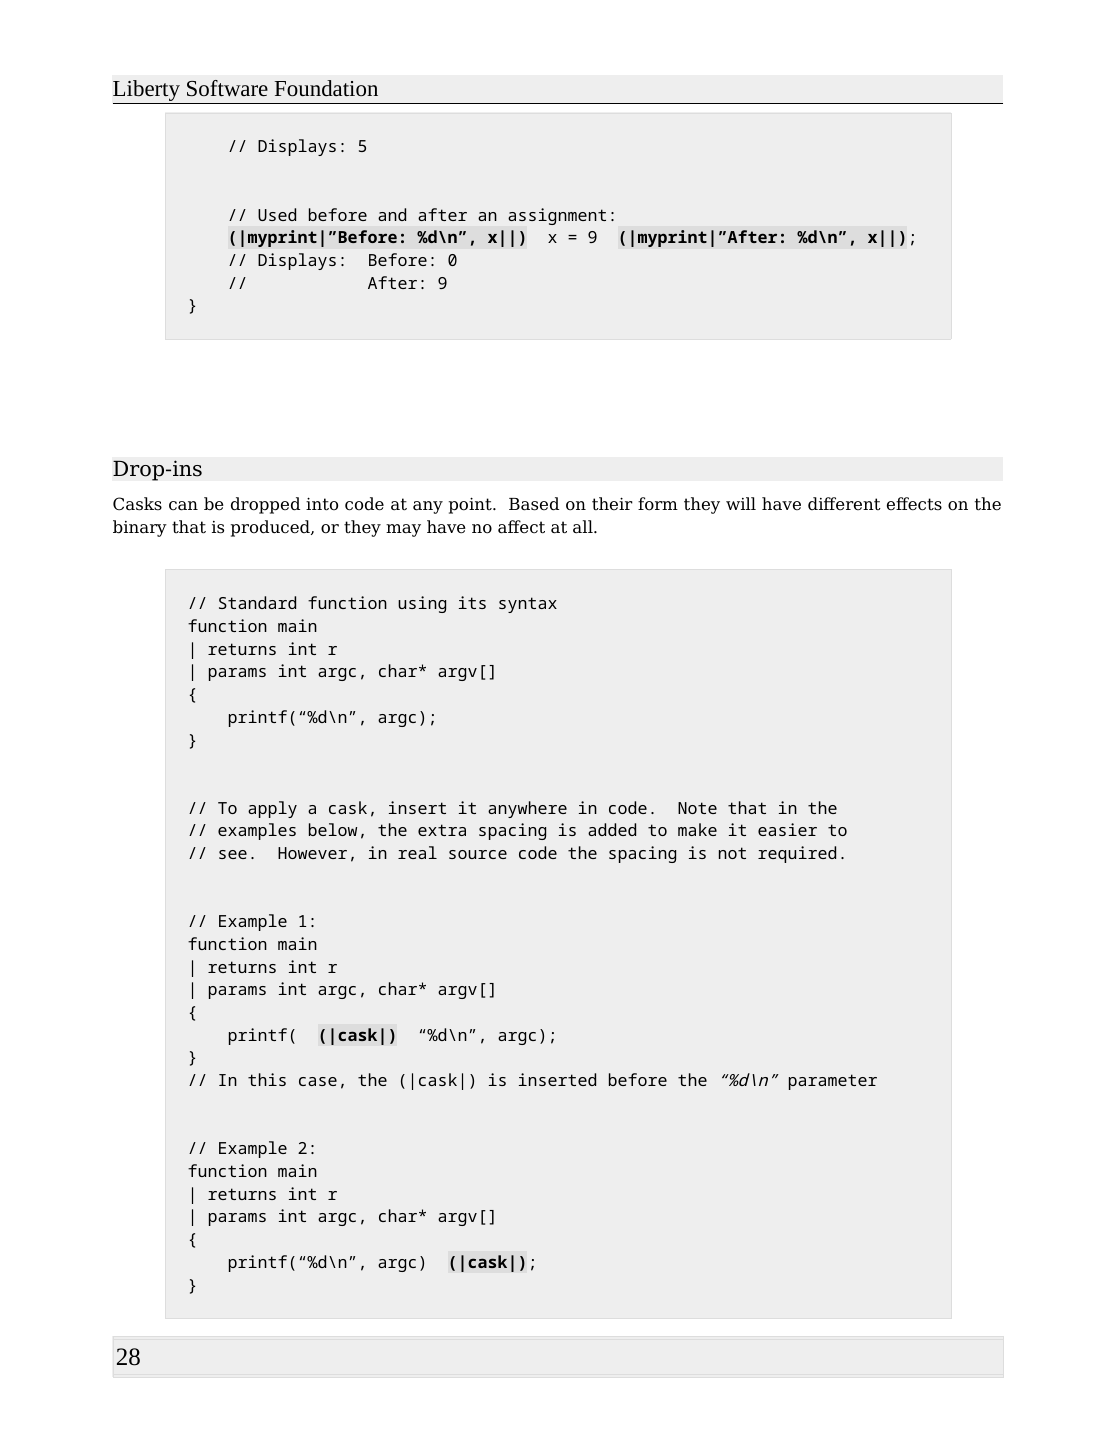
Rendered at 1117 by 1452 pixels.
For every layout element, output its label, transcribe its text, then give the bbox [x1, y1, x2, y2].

subtitle Drop-ins [112, 457, 1003, 481]
text // Standard function using its syntax function main | returns int r | params int argc, char* argv[] { printf(“%d\n”, argc); } // To apply a cask, insert it anywhere in code. Note that in the // examples below, the extra spacing is added to make it easier to // see. However, in real source code the spacing is not required. // Example 1: function main | returns int r | params int argc, char* argv[] { printf( (|cask|) “%d\n”, argc); } // In this case, the (|cask|) is inserted before the “%d\n” parameter // Example 2: function main | returns int r | params int argc, char* argv[] { printf(“%d\n”, argc) (|cask|); } [166, 570, 951, 1318]
text // Displays: 5 // Used before and after an assignment: (|myprint|”Before: %d\n”, x||) x = 9 (|myprint|”After: %d\n”, x||); // Displays: Before: 0 // After: 9 } [166, 114, 951, 339]
text Casks can be dropped into code at any point. Based on their form they will have different effects on the binary that is produced, or they may have no affect at all. [112, 495, 1003, 537]
